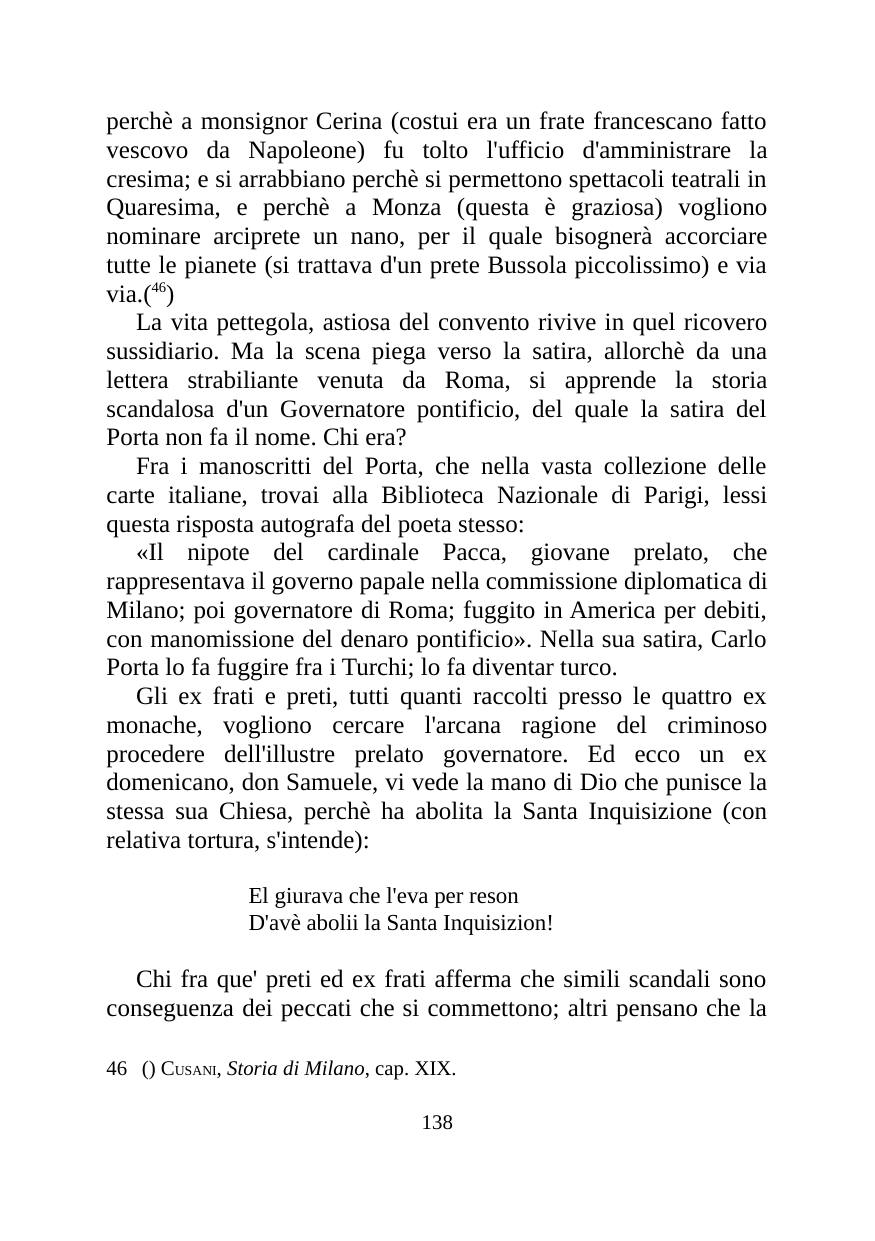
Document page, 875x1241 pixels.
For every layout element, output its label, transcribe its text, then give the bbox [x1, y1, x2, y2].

text La vita pettegola, astiosa del convento rivive in quel ricovero sussidiario. Ma la scena piega verso la satira, allorchè da una lettera strabiliante venuta da Roma, si apprende la storia scandalosa d'un Governatore pontificio, del quale la satira del Porta non fa il nome. Chi era? [106, 307, 768, 451]
text Chi fra que' preti ed ex frati afferma che simili scandali sono conseguenza dei peccati che si commettono; altri pensano che la [106, 964, 768, 1021]
text perchè a monsignor Cerina (costui era un frate francescano fatto vescovo da Napoleone) fu tolto l'ufficio d'amministrare la cresima; e si arrabbiano perchè si permettono spettacoli teatrali in Quaresima, e perchè a Monza (questa è graziosa) vogliono nominare arciprete un nano, per il quale bisognerà accorciare tutte le pianete (si trattava d'un prete Bussola piccolissimo) e via via.() [106, 106, 768, 307]
text El giurava che l'eva per reson [219, 882, 768, 909]
text Gli ex frati e preti, tutti quanti raccolti presso le quattro ex monache, vogliono cercare l'arcana ragione del criminoso procedere dell'illustre prelato governatore. Ed ecco un ex domenicano, don Samuele, vi vede la mano di Dio che punisce la stessa sua Chiesa, perchè ha abolita la Santa Inquisizione (con relativa tortura, s'intende): [106, 681, 768, 854]
text Fra i manoscritti del Porta, che nella vasta collezione delle carte italiane, trovai alla Biblioteca Nazionale di Parigi, lessi questa risposta autografa del poeta stesso: [106, 451, 768, 537]
text «Il nipote del cardinale Pacca, giovane prelato, che rappresentava il governo papale nella commissione diplomatica di Milano; poi governatore di Roma; fuggito in America per debiti, con manomissione del denaro pontificio». Nella sua satira, Carlo Porta lo fa fuggire fra i Turchi; lo fa diventar turco. [106, 537, 768, 681]
text () Cusani, Storia di Milano, cap. XIX. [106, 1056, 768, 1080]
text D'avè abolii la Santa Inquisizion! [219, 909, 768, 935]
